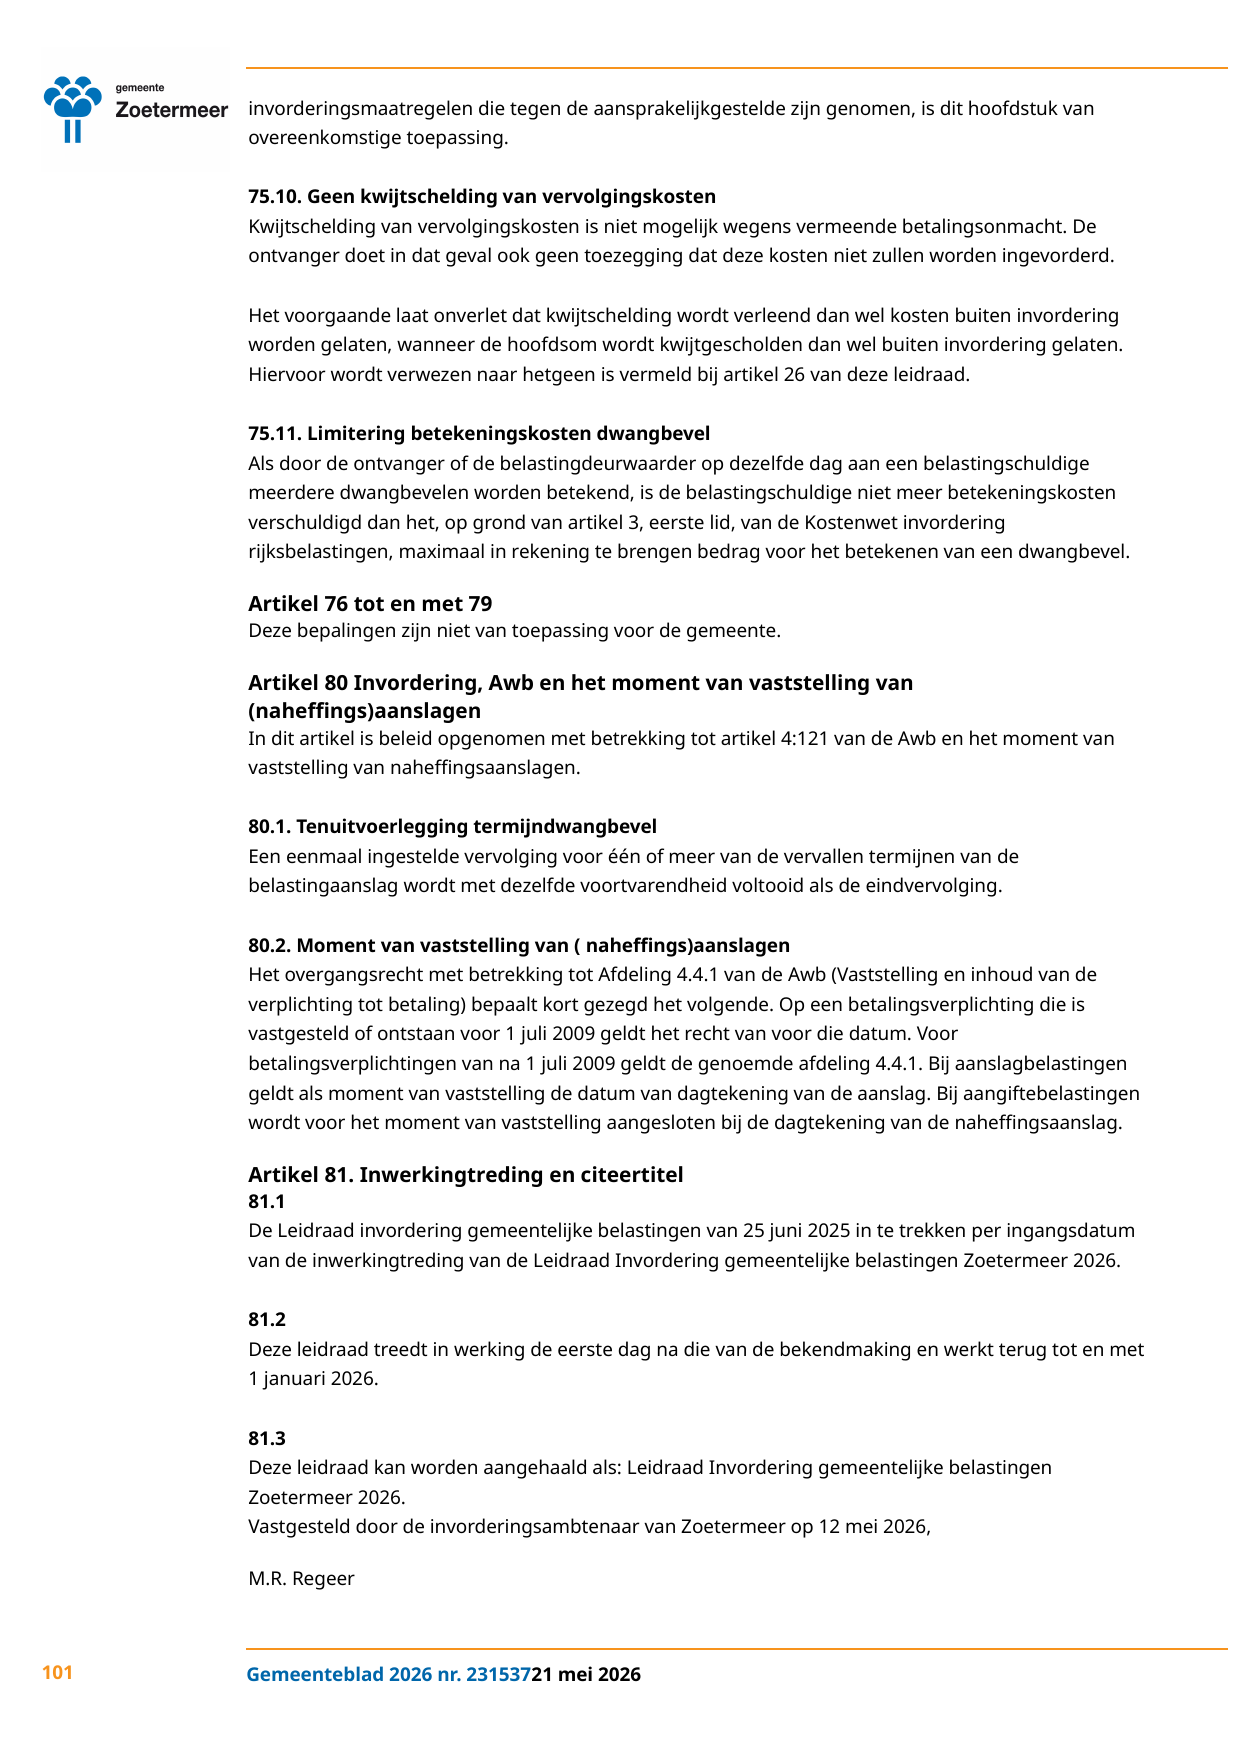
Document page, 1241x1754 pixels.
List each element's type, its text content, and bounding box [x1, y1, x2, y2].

text Deze leidraad kan worden aangehaald als: Leidraad Invordering gemeentelijke belastingen Zoetermeer 2026. [248, 1454, 1152, 1510]
text Een eenmaal ingestelde vervolging voor één of meer van de vervallen termijnen van de belastingaanslag wordt met dezelfde voortvarendheid voltooid als de eindvervolging. [248, 843, 1152, 898]
text Het voorgaande laat onverlet dat kwijtschelding wordt verleend dan wel kosten buiten invordering worden gelaten, wanneer de hoofdsom wordt kwijtgescholden dan wel buiten invordering gelaten. Hiervoor wordt verwezen naar hetgeen is vermeld bij artikel 26 van deze leidraad. [248, 302, 1152, 387]
text invorderingsmaatregelen die tegen de aansprakelijkgestelde zijn genomen, is dit hoofdstuk van overeenkomstige toepassing. [248, 95, 1152, 150]
text In dit artikel is beleid opgenomen met betrekking tot artikel 4:121 van de Awb en het moment van vaststelling van naheffingsaanslagen. [248, 725, 1152, 780]
text M.R. Regeer [248, 1565, 1152, 1591]
text 81.3 [248, 1425, 1152, 1451]
text Artikel 80 Invordering, Awb en het moment van vaststelling van (naheffings)aanslagen [248, 668, 1152, 725]
text Vastgesteld door de invorderingsambtenaar van Zoetermeer op 12 mei 2026, [248, 1513, 1152, 1539]
text 81.1 [248, 1188, 1152, 1214]
text Deze bepalingen zijn niet van toepassing voor de gemeente. [248, 617, 1152, 643]
text Het overgangsrecht met betrekking tot Afdeling 4.4.1 van de Awb (Vaststelling en inhoud van de verplichting tot betaling) bepaalt kort gezegd het volgende. Op een betalingsverplichting die is vastgesteld of ontstaan voor 1 juli 2009 geldt het recht van voor die datum. Voor betalingsverplichtingen van na 1 juli 2009 geldt de genoemde afdeling 4.4.1. Bij aanslagbelastingen geldt als moment van vaststelling de datum van dagtekening van de aanslag. Bij aangiftebelastingen wordt voor het moment van vaststelling aangesloten bij de dagtekening van de naheffingsaanslag. [248, 961, 1152, 1135]
text Artikel 81. Inwerkingtreding en citeertitel [248, 1160, 1152, 1188]
text Deze leidraad treedt in werking de eerste dag na die van de bekendmaking en werkt terug tot en met 1 januari 2026. [248, 1336, 1152, 1391]
text 75.11. Limitering betekeningskosten dwangbevel [248, 420, 1152, 446]
text Als door de ontvanger of de belastingdeurwaarder op dezelfde dag aan een belastingschuldige meerdere dwangbevelen worden betekend, is de belastingschuldige niet meer betekeningskosten verschuldigd dan het, op grond van artikel 3, eerste lid, van de Kostenwet invordering rijksbelastingen, maximaal in rekening te brengen bedrag voor het betekenen van een dwangbevel. [248, 450, 1152, 564]
text Kwijtschelding van vervolgingskosten is niet mogelijk wegens vermeende betalingsonmacht. De ontvanger doet in dat geval ook geen toezegging dat deze kosten niet zullen worden ingevorderd. [248, 213, 1152, 268]
text Artikel 76 tot en met 79 [248, 589, 1152, 617]
text 75.10. Geen kwijtschelding van vervolgingskosten [248, 183, 1152, 209]
text 80.2. Moment van vaststelling van ( naheffings)aanslagen [248, 932, 1152, 957]
text De Leidraad invordering gemeentelijke belastingen van 25 juni 2025 in te trekken per ingangsdatum van de inwerkingtreding van de Leidraad Invordering gemeentelijke belastingen Zoetermeer 2026. [248, 1218, 1152, 1273]
picture [41, 47, 231, 172]
text 81.2 [248, 1306, 1152, 1332]
text 80.1. Tenuitvoerlegging termijndwangbevel [248, 813, 1152, 839]
